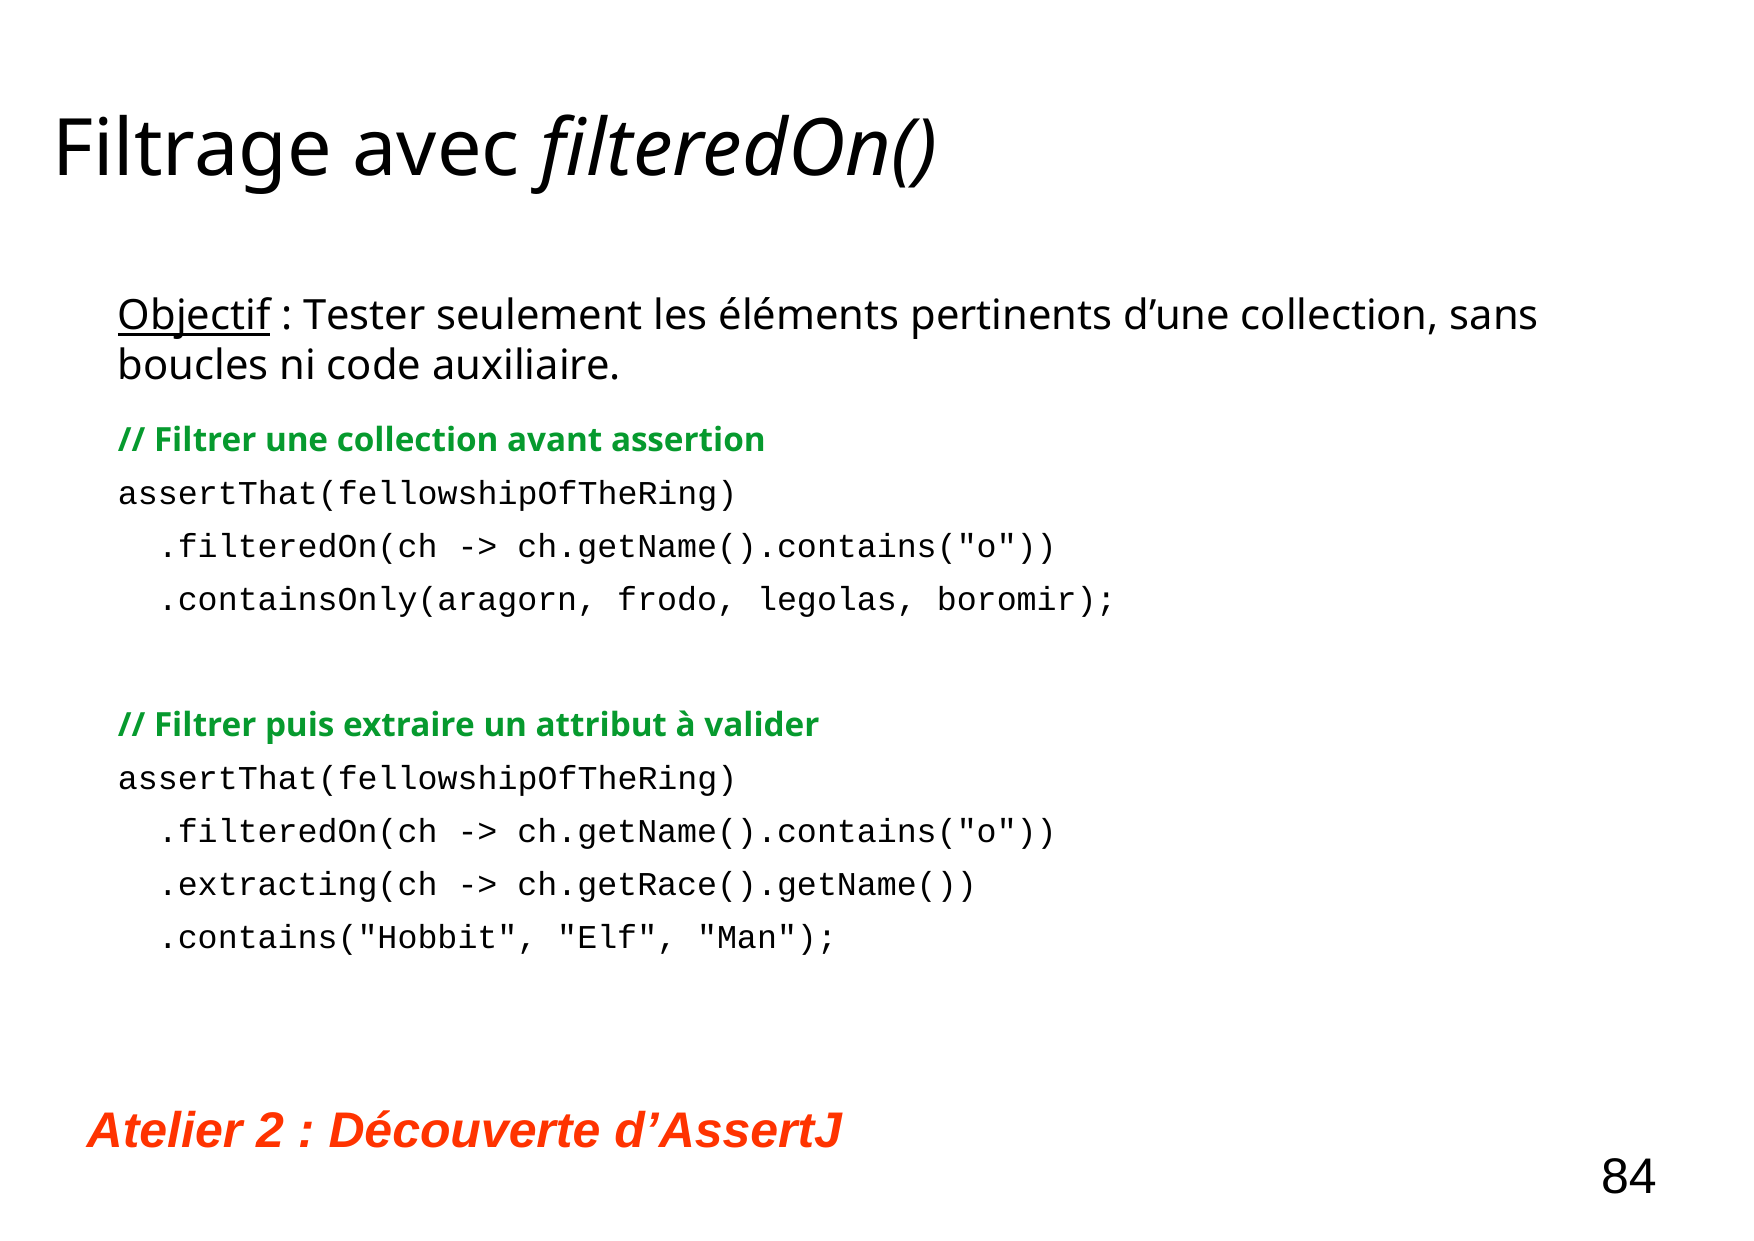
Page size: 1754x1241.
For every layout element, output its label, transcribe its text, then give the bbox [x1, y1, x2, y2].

text_box Objectif : Tester seulement les éléments pertinents d’une collection, sans boucles ni code auxiliaire. // Filtrer une collection avant assertion assertThat(fellowshipOfTheRing) .filteredOn(ch -> ch.getName().contains("o")) .containsOnly(aragorn, frodo, legolas, boromir); // Filtrer puis extraire un attribut à valider assertThat(fellowshipOfTheRing) .filteredOn(ch -> ch.getName().contains("o")) .extracting(ch -> ch.getRace().getName()) .contains("Hobbit", "Elf", "Man"); [115, 246, 1545, 1011]
text_box Atelier 2 : Découverte d’AssertJ [84, 1095, 939, 1158]
text_box 84 [1594, 1135, 1658, 1204]
title Filtrage avec filteredOn() [50, 94, 1685, 304]
